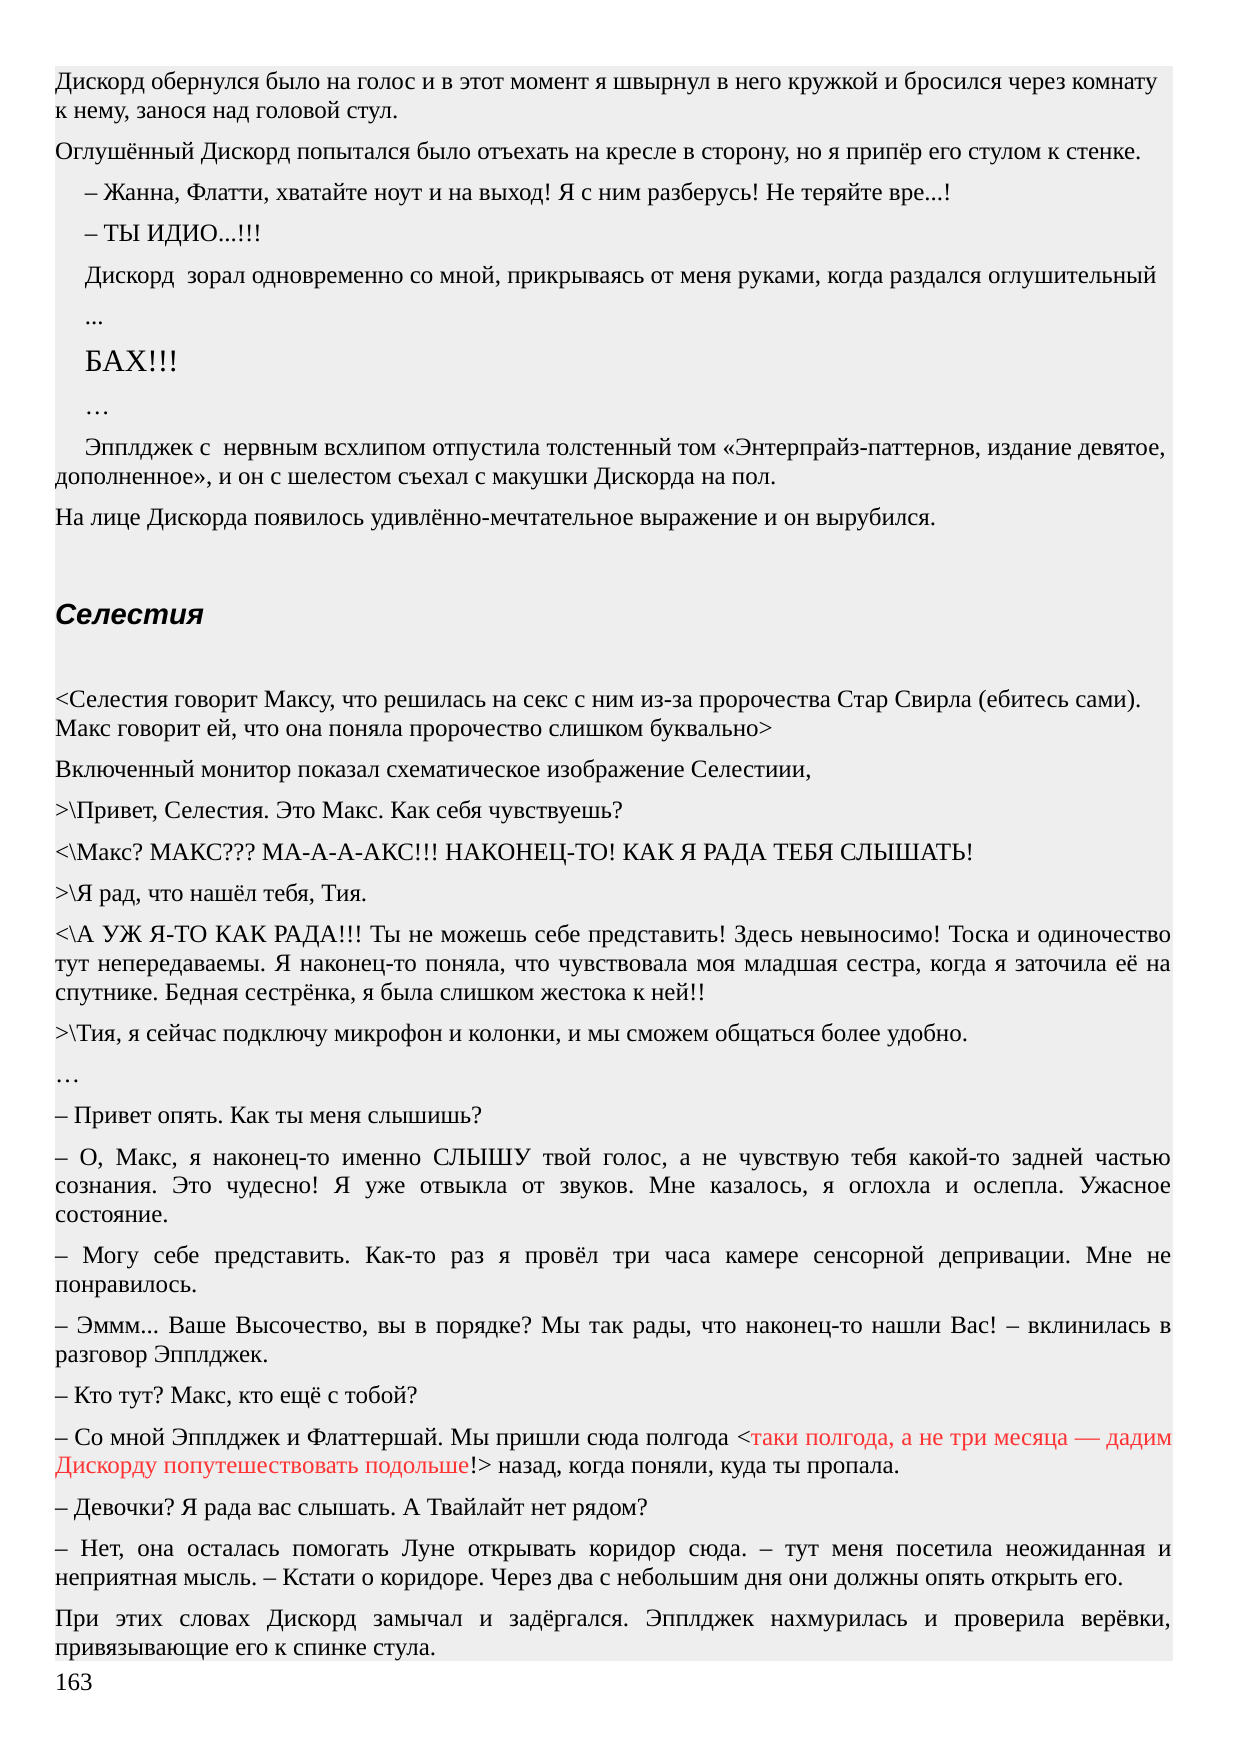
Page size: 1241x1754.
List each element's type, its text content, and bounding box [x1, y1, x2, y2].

text Включенный монитор показал схематическое изображение Селестиии, [55, 754, 1173, 783]
text – Эммм... Ваше Высочество, вы в порядке? Мы так рады, что наконец-то нашли Вас! – вклинилась в разговор Эпплджек. [55, 1311, 1173, 1368]
text – Жанна, Флатти, хватайте ноут и на выход! Я с ним разберусь! Не теряйте вре...! [55, 177, 1173, 206]
text … [55, 391, 1173, 419]
text Дискорд зорал одновременно со мной, прикрываясь от меня руками, когда раздался оглушительный [55, 260, 1173, 288]
text >\Тия, я сейчас подключу микрофон и колонки, и мы сможем общаться более удобно. [55, 1018, 1173, 1047]
text При этих словах Дискорд замычал и задёргался. Эпплджек нахмурилась и проверила верёвки, привязывающие его к спинке стула. [55, 1603, 1173, 1661]
list Дискорд обернулся было на голос и в этот момент я швырнул в него кружкой и бросился через комнату к нему, занося над головой стул. [55, 66, 1173, 123]
text – Нет, она осталась помогать Луне открывать коридор сюда. – тут меня посетила неожиданная и неприятная мысль. – Кстати о коридоре. Через два с небольшим дня они должны опять открыть его. [55, 1533, 1173, 1591]
text На лице Дискорда появилось удивлённо-мечтательное выражение и он вырубился. [55, 502, 1173, 531]
text – Девочки? Я рада вас слышать. А Твайлайт нет рядом? [55, 1492, 1173, 1521]
text – Со мной Эпплджек и Флаттершай. Мы пришли сюда полгода <таки полгода, а не три месяца — дадим Дискорду попутешествовать подольше!> назад, когда поняли, куда ты пропала. [55, 1422, 1173, 1479]
text – Привет опять. Как ты меня слышишь? [55, 1101, 1173, 1129]
text – ТЫ ИДИО...!!! [55, 218, 1173, 247]
text – Могу себе представить. Как-то раз я провёл три часа камере сенсорной депривации. Мне не понравилось. [55, 1241, 1173, 1298]
subtitle Селестия [55, 597, 1173, 631]
text >\Я рад, что нашёл тебя, Тия. [55, 878, 1173, 907]
text <Селестия говорит Максу, что решилась на секс с ним из-за пророчества Стар Свирла (ебитесь сами). Макс говорит ей, что она поняла пророчество слишком буквально> [55, 684, 1173, 742]
text БАХ!!! [55, 342, 1173, 378]
text … [55, 1059, 1173, 1088]
text – Кто тут? Макс, кто ещё с тобой? [55, 1381, 1173, 1409]
text <\А УЖ Я-ТО КАК РАДА!!! Ты не можешь себе представить! Здесь невыносимо! Тоска и одиночество тут непередаваемы. Я наконец-то поняла, что чувствовала моя младшая сестра, когда я заточила её на спутнике. Бедная сестрёнка, я была слишком жестока к ней!! [55, 919, 1173, 1006]
text >\Привет, Селестия. Это Макс. Как себя чувствуешь? [55, 796, 1173, 824]
text ... [55, 301, 1173, 330]
text Оглушённый Дискорд попытался было отъехать на кресле в сторону, но я припёр его стулом к стенке. [55, 136, 1173, 165]
text <\Макс? МАКС??? МА-А-А-АКС!!! НАКОНЕЦ-ТО! КАК Я РАДА ТЕБЯ СЛЫШАТЬ! [55, 837, 1173, 866]
text – О, Макс, я наконец-то именно СЛЫШУ твой голос, а не чувствую тебя какой-то задней частью сознания. Это чудесно! Я уже отвыкла от звуков. Мне казалось, я оглохла и ослепла. Ужасное состояние. [55, 1142, 1173, 1228]
text Эпплджек с нервным всхлипом отпустила толстенный том «Энтерпрайз-паттернов, издание девятое, дополненное», и он с шелестом съехал с макушки Дискорда на пол. [55, 432, 1173, 489]
